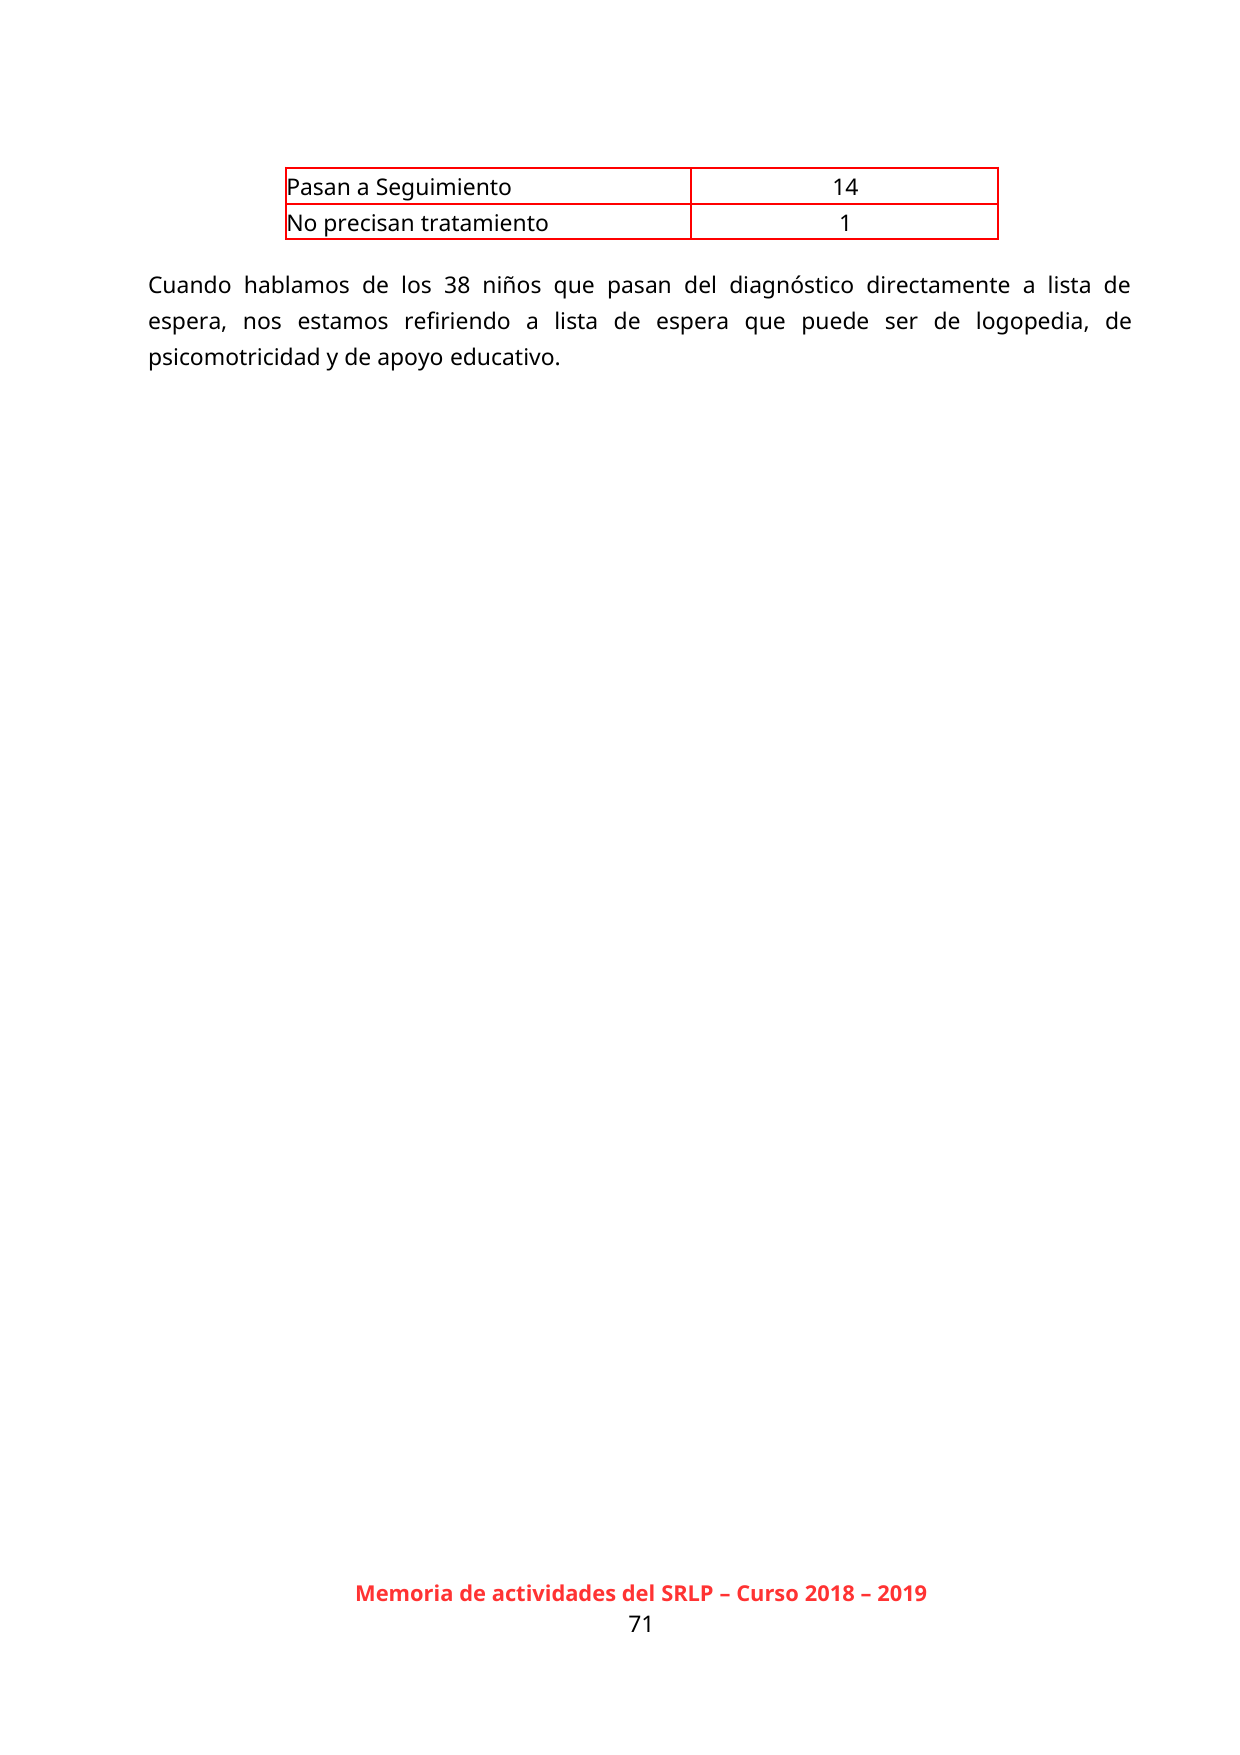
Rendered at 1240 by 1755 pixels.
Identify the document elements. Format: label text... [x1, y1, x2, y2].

table_cell 14 [692, 169, 997, 202]
table_cell Pasan a Seguimiento [287, 169, 690, 202]
table_cell 1 [692, 205, 997, 238]
table_cell No precisan tratamiento [287, 205, 690, 238]
text Cuando hablamos de los 38 niños que pasan del diagnóstico directamente a lista de espera, nos estamos refiriendo a lista de espera que puede ser de logopedia, de psicomotricidad y de apoyo educativo. [148, 269, 1133, 372]
